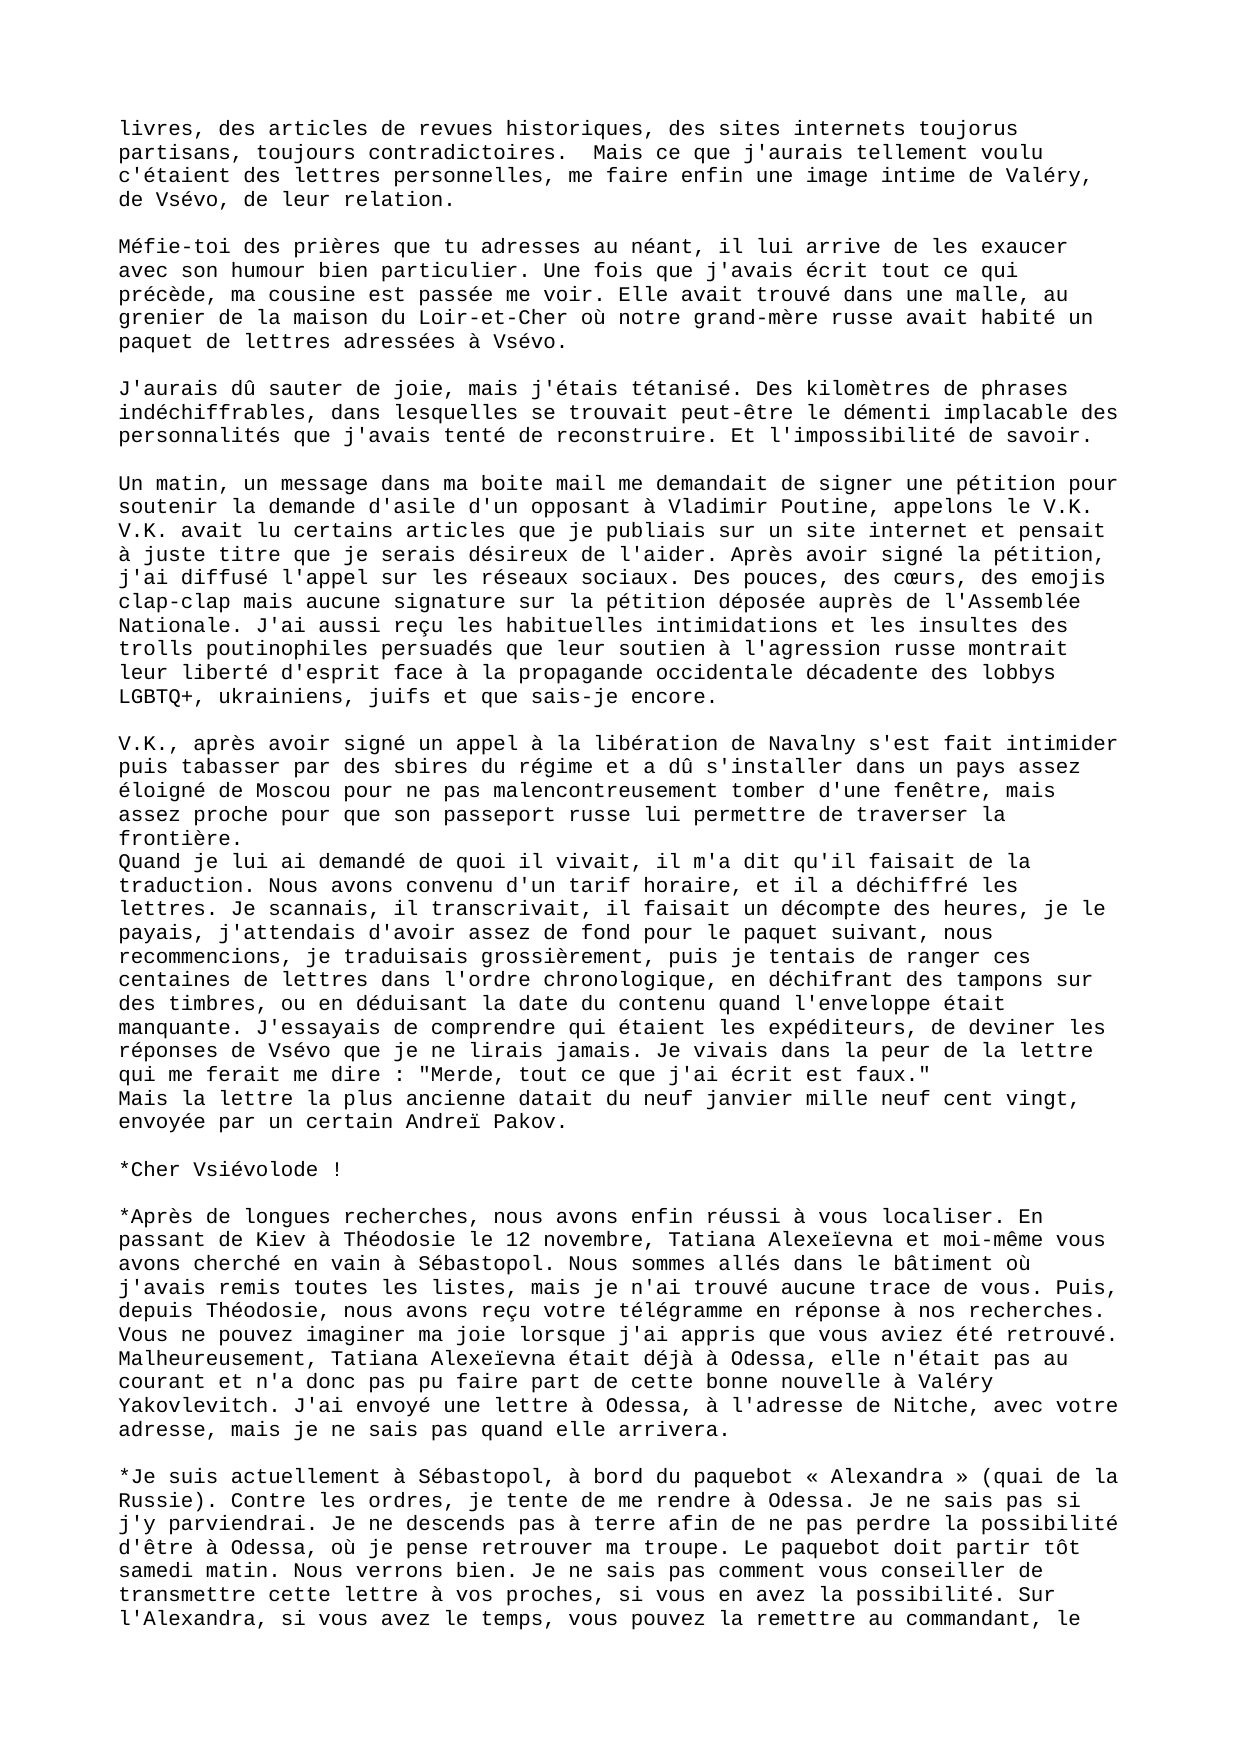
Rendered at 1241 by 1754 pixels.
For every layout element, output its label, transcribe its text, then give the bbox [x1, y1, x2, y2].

text V.K., après avoir signé un appel à la libération de Navalny s'est fait intimider puis tabasser par des sbires du régime et a dû s'installer dans un pays assez éloigné de Moscou pour ne pas malencontreusement tomber d'une fenêtre, mais assez proche pour que son passeport russe lui permettre de traverser la frontière. [118, 733, 1122, 851]
text livres, des articles de revues historiques, des sites internets toujorus partisans, toujours contradictoires. Mais ce que j'aurais tellement voulu c'étaient des lettres personnelles, me faire enfin une image intime de Valéry, de Vsévo, de leur relation. [118, 118, 1122, 213]
text Quand je lui ai demandé de quoi il vivait, il m'a dit qu'il faisait de la traduction. Nous avons convenu d'un tarif horaire, et il a déchiffré les lettres. Je scannais, il transcrivait, il faisait un décompte des heures, je le payais, j'attendais d'avoir assez de fond pour le paquet suivant, nous recommencions, je traduisais grossièrement, puis je tentais de ranger ces centaines de lettres dans l'ordre chronologique, en déchifrant des tampons sur des timbres, ou en déduisant la date du contenu quand l'enveloppe était manquante. J'essayais de comprendre qui étaient les expéditeurs, de deviner les réponses de Vsévo que je ne lirais jamais. Je vivais dans la peur de la lettre qui me ferait me dire : "Merde, tout ce que j'ai écrit est faux." [118, 851, 1122, 1088]
text *Après de longues recherches, nous avons enfin réussi à vous localiser. En passant de Kiev à Théodosie le 12 novembre, Tatiana Alexeïevna et moi-même vous avons cherché en vain à Sébastopol. Nous sommes allés dans le bâtiment où j'avais remis toutes les listes, mais je n'ai trouvé aucune trace de vous. Puis, depuis Théodosie, nous avons reçu votre télégramme en réponse à nos recherches. Vous ne pouvez imaginer ma joie lorsque j'ai appris que vous aviez été retrouvé. Malheureusement, Tatiana Alexeïevna était déjà à Odessa, elle n'était pas au courant et n'a donc pas pu faire part de cette bonne nouvelle à Valéry Yakovlevitch. J'ai envoyé une lettre à Odessa, à l'adresse de Nitche, avec votre adresse, mais je ne sais pas quand elle arrivera. [118, 1206, 1122, 1442]
text Un matin, un message dans ma boite mail me demandait de signer une pétition pour soutenir la demande d'asile d'un opposant à Vladimir Poutine, appelons le V.K. [118, 473, 1122, 520]
text *Je suis actuellement à Sébastopol, à bord du paquebot « Alexandra » (quai de la Russie). Contre les ordres, je tente de me rendre à Odessa. Je ne sais pas si j'y parviendrai. Je ne descends pas à terre afin de ne pas perdre la possibilité d'être à Odessa, où je pense retrouver ma troupe. Le paquebot doit partir tôt samedi matin. Nous verrons bien. Je ne sais pas comment vous conseiller de transmettre cette lettre à vos proches, si vous en avez la possibilité. Sur l'Alexandra, si vous avez le temps, vous pouvez la remettre au commandant, le [118, 1466, 1122, 1631]
text Mais la lettre la plus ancienne datait du neuf janvier mille neuf cent vingt, envoyée par un certain Andreï Pakov. [118, 1088, 1122, 1135]
text Méfie-toi des prières que tu adresses au néant, il lui arrive de les exaucer avec son humour bien particulier. Une fois que j'avais écrit tout ce qui précède, ma cousine est passée me voir. Elle avait trouvé dans une malle, au grenier de la maison du Loir-et-Cher où notre grand-mère russe avait habité un paquet de lettres adressées à Vsévo. [118, 236, 1122, 354]
text J'aurais dû sauter de joie, mais j'étais tétanisé. Des kilomètres de phrases indéchiffrables, dans lesquelles se trouvait peut-être le démenti implacable des personnalités que j'avais tenté de reconstruire. Et l'impossibilité de savoir. [118, 378, 1122, 449]
text *Cher Vsiévolode ! [118, 1158, 1122, 1182]
text V.K. avait lu certains articles que je publiais sur un site internet et pensait à juste titre que je serais désireux de l'aider. Après avoir signé la pétition, j'ai diffusé l'appel sur les réseaux sociaux. Des pouces, des cœurs, des emojis clap-clap mais aucune signature sur la pétition déposée auprès de l'Assemblée Nationale. J'ai aussi reçu les habituelles intimidations et les insultes des trolls poutinophiles persuadés que leur soutien à l'agression russe montrait leur liberté d'esprit face à la propagande occidentale décadente des lobbys LGBTQ+, ukrainiens, juifs et que sais-je encore. [118, 520, 1122, 709]
